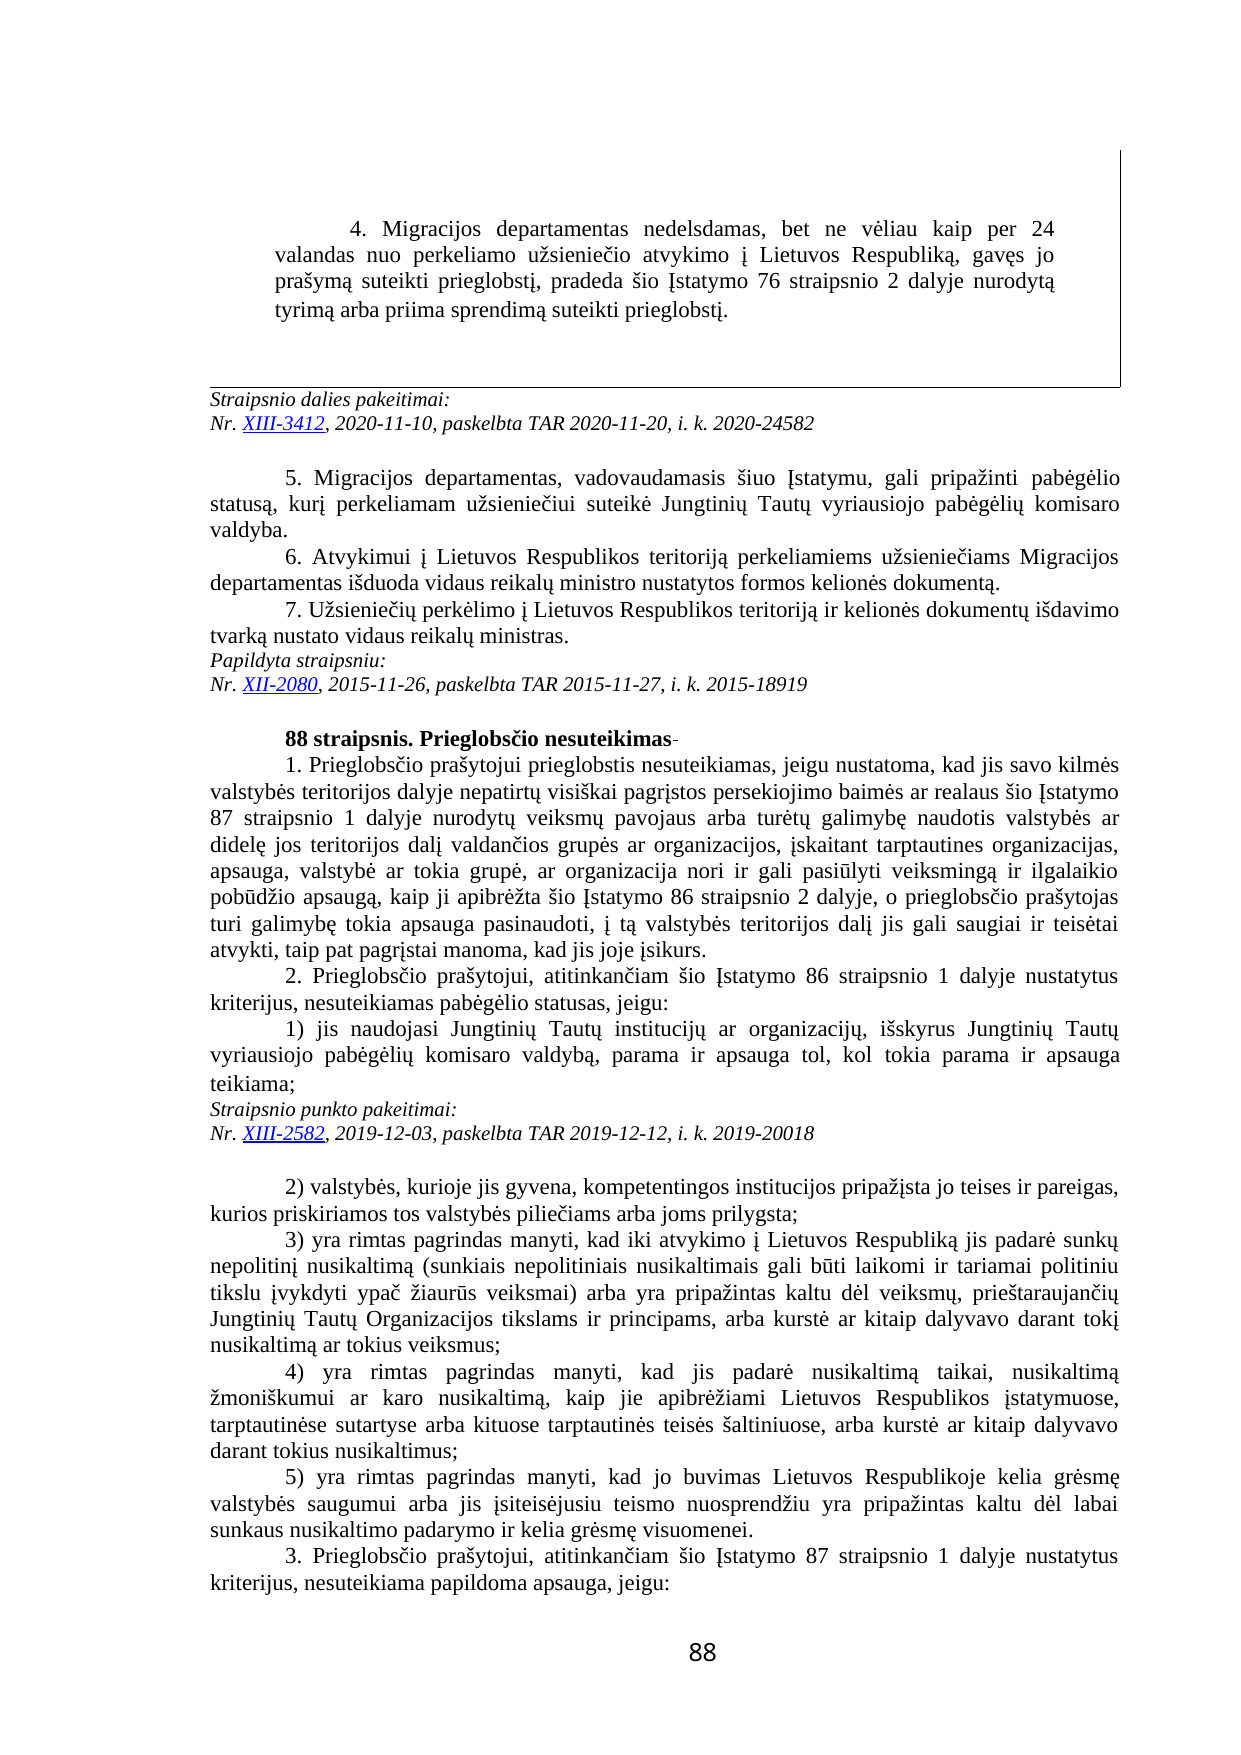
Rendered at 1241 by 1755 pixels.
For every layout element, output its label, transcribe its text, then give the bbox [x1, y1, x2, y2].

text 5) yra rimtas pagrindas manyti, kad jo buvimas Lietuvos Respublikoje kelia grėsmę valstybės saugumui arba jis įsiteisėjusiu teismo nuosprendžiu yra pripažintas kaltu dėl labai sunkaus nusikaltimo padarymo ir kelia grėsmę visuomenei. [210, 1463, 1120, 1542]
text 3. Prieglobsčio prašytojui, atitinkančiam šio Įstatymo 87 straipsnio 1 dalyje nustatytus kriterijus, nesuteikiama papildoma apsauga, jeigu: [210, 1542, 1120, 1595]
text 3) yra rimtas pagrindas manyti, kad iki atvykimo į Lietuvos Respubliką jis padarė sunkų nepolitinį nusikaltimą (sunkiais nepolitiniais nusikaltimais gali būti laikomi ir tariamai politiniu tikslu įvykdyti ypač žiaurūs veiksmai) arba yra pripažintas kaltu dėl veiksmų, prieštaraujančių Jungtinių Tautų Organizacijos tikslams ir principams, arba kurstė ar kitaip dalyvavo darant tokį nusikaltimą ar tokius veiksmus; [210, 1226, 1120, 1358]
text 2) valstybės, kurioje jis gyvena, kompetentingos institucijos pripažįsta jo teises ir pareigas, kurios priskiriamos tos valstybės piliečiams arba joms prilygsta; [210, 1173, 1120, 1226]
text 4. Migracijos departamentas nedelsdamas, bet ne vėliau kaip per 24 valandas nuo perkeliamo užsieniečio atvykimo į Lietuvos Respubliką, gavęs jo prašymą suteikti prieglobstį, pradeda šio Įstatymo 76 straipsnio 2 dalyje nurodytą tyrimą arba priima sprendimą suteikti prieglobstį. [210, 150, 1120, 387]
text 1) jis naudojasi Jungtinių Tautų institucijų ar organizacijų, išskyrus Jungtinių Tautų vyriausiojo pabėgėlių komisaro valdybą, parama ir apsauga tol, kol tokia parama ir apsauga teikiama; [210, 1015, 1120, 1097]
text 7. Užsieniečių perkėlimo į Lietuvos Respublikos teritoriją ir kelionės dokumentų išdavimo tvarką nustato vidaus reikalų ministras. [210, 596, 1120, 648]
text 4) yra rimtas pagrindas manyti, kad jis padarė nusikaltimą taikai, nusikaltimą žmoniškumui ar karo nusikaltimą, kaip jie apibrėžiami Lietuvos Respublikos įstatymuose, tarptautinėse sutartyse arba kituose tarptautinės teisės šaltiniuose, arba kurstė ar kitaip dalyvavo darant tokius nusikaltimus; [210, 1358, 1120, 1463]
text Straipsnio dalies pakeitimai: [210, 387, 1120, 411]
text 5. Migracijos departamentas, vadovaudamasis šiuo Įstatymu, gali pripažinti pabėgėlio statusą, kurį perkeliamam užsieniečiui suteikė Jungtinių Tautų vyriausiojo pabėgėlių komisaro valdyba. [210, 464, 1120, 543]
text 2. Prieglobsčio prašytojui, atitinkančiam šio Įstatymo 86 straipsnio 1 dalyje nustatytus kriterijus, nesuteikiamas pabėgėlio statusas, jeigu: [210, 962, 1120, 1015]
text 6. Atvykimui į Lietuvos Respublikos teritoriją perkeliamiems užsieniečiams Migracijos departamentas išduoda vidaus reikalų ministro nustatytos formos kelionės dokumentą. [210, 543, 1120, 596]
text 1. Prieglobsčio prašytojui prieglobstis nesuteikiamas, jeigu nustatoma, kad jis savo kilmės valstybės teritorijos dalyje nepatirtų visiškai pagrįstos persekiojimo baimės ar realaus šio Įstatymo 87 straipsnio 1 dalyje nurodytų veiksmų pavojaus arba turėtų galimybę naudotis valstybės ar didelę jos teritorijos dalį valdančios grupės ar organizacijos, įskaitant tarptautines organizacijas, apsauga, valstybė ar tokia grupė, ar organizacija nori ir gali pasiūlyti veiksmingą ir ilgalaikio pobūdžio apsaugą, kaip ji apibrėžta šio Įstatymo 86 straipsnio 2 dalyje, o prieglobsčio prašytojas turi galimybę tokia apsauga pasinaudoti, į tą valstybės teritorijos dalį jis gali saugiai ir teisėtai atvykti, taip pat pagrįstai manoma, kad jis joje įsikurs. [210, 752, 1120, 962]
text Nr. XIII-3412, 2020-11-10, paskelbta TAR 2020-11-20, i. k. 2020-24582 [210, 411, 1120, 435]
text Straipsnio punkto pakeitimai: [210, 1097, 1120, 1121]
text Papildyta straipsniu: [210, 648, 1120, 672]
text Nr. XII-2080, 2015-11-26, paskelbta TAR 2015-11-27, i. k. 2015-18919 [210, 672, 1120, 696]
text Nr. XIII-2582, 2019-12-03, paskelbta TAR 2019-12-12, i. k. 2019-20018 [210, 1121, 1120, 1145]
text 88 straipsnis. Prieglobsčio nesuteikimas [210, 725, 1120, 752]
